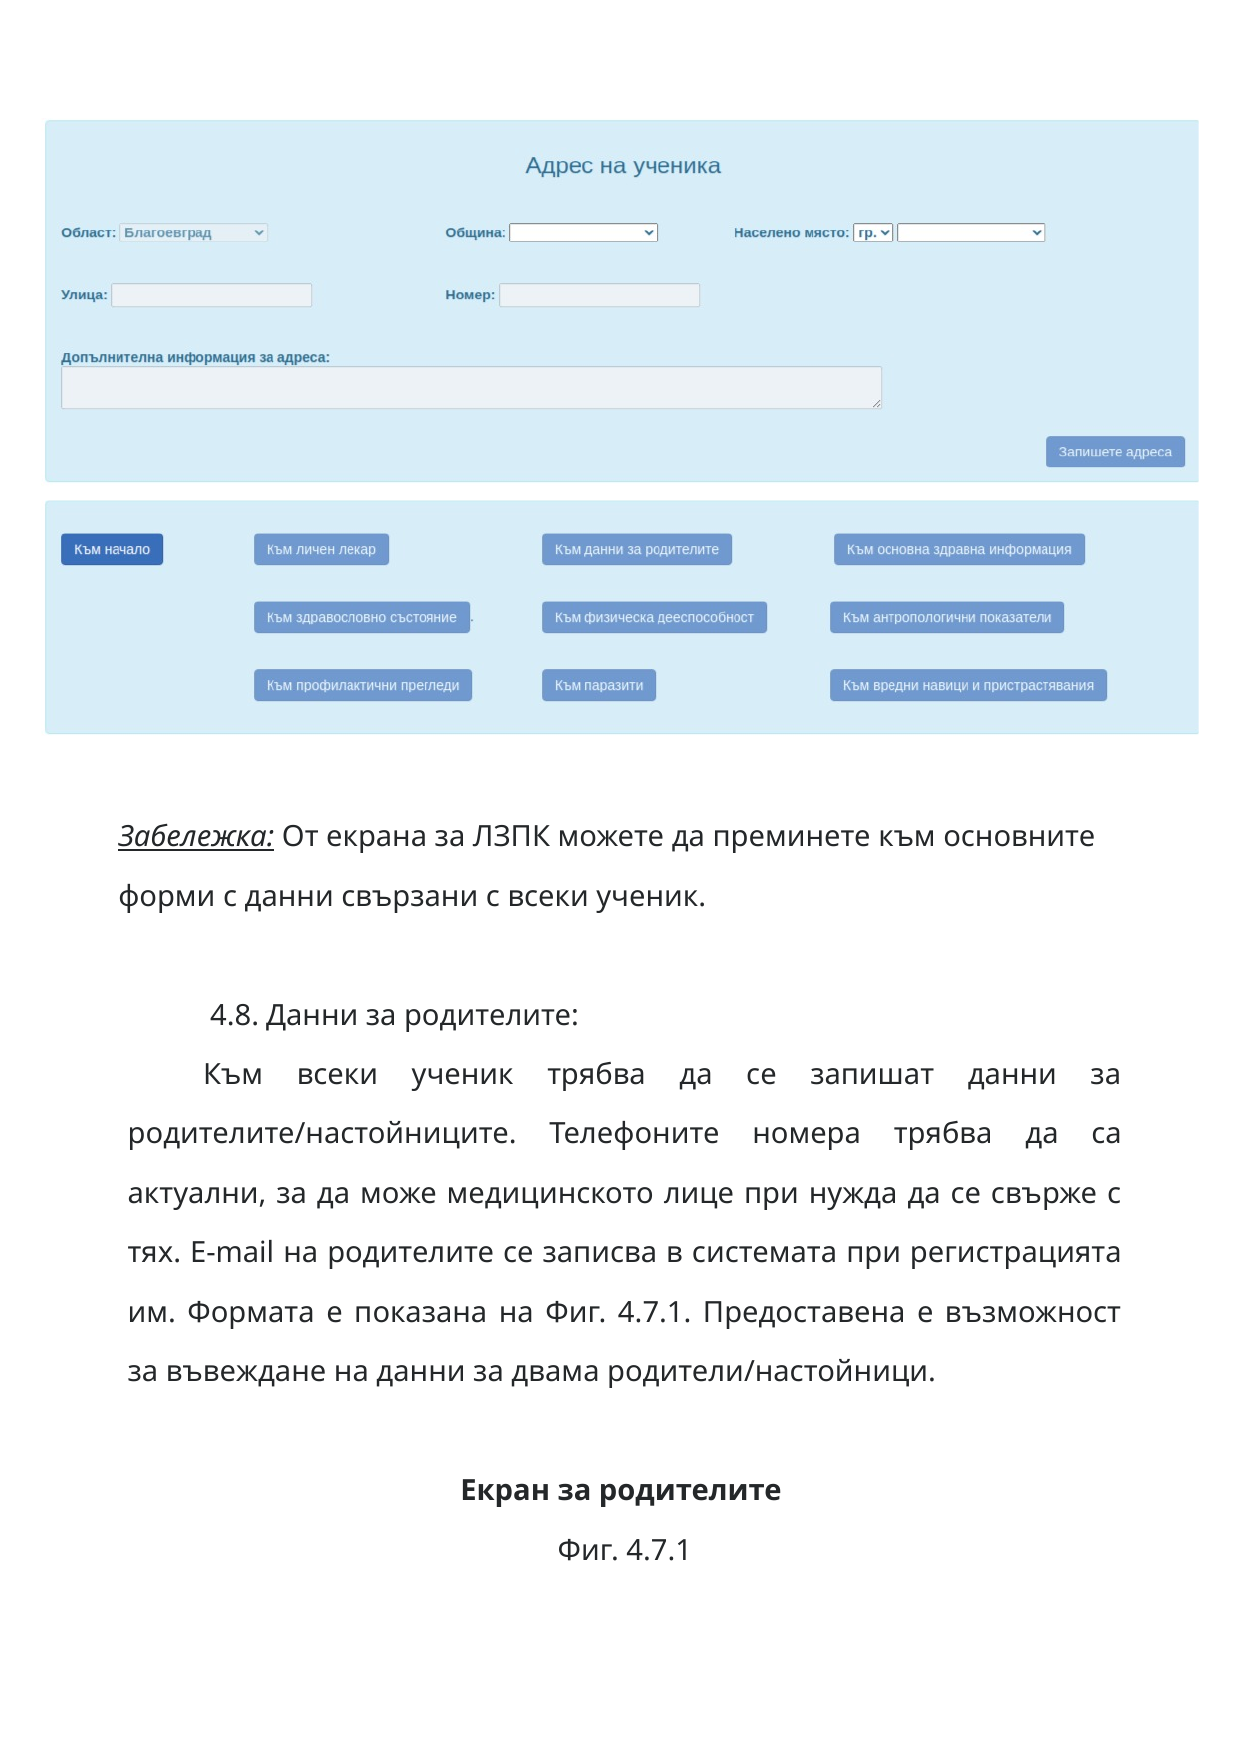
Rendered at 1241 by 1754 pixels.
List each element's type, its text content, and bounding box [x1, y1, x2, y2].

picture [41, 118, 1199, 736]
list Към всеки ученик трябва да се запишат данни за родителите/настойниците. Телефоните номера трябва да са актуални, за да може медицинското лице при нужда да се свърже с тях. E-mail на родителите се записва в системата при регистрацията им. Формата е показана на Фиг. 4.7.1. Предоставена е възможност за въвеждане на данни за двама родители/настойници. [127, 1053, 1122, 1390]
list Екран за родителите [127, 1469, 1122, 1509]
list Данни за родителите: [127, 994, 1122, 1033]
list Фиг. 4.7.1 [127, 1529, 1122, 1569]
text Забележка: От екрана за ЛЗПК можете да преминете към основните форми с данни свързани с всеки ученик. [118, 815, 1122, 914]
